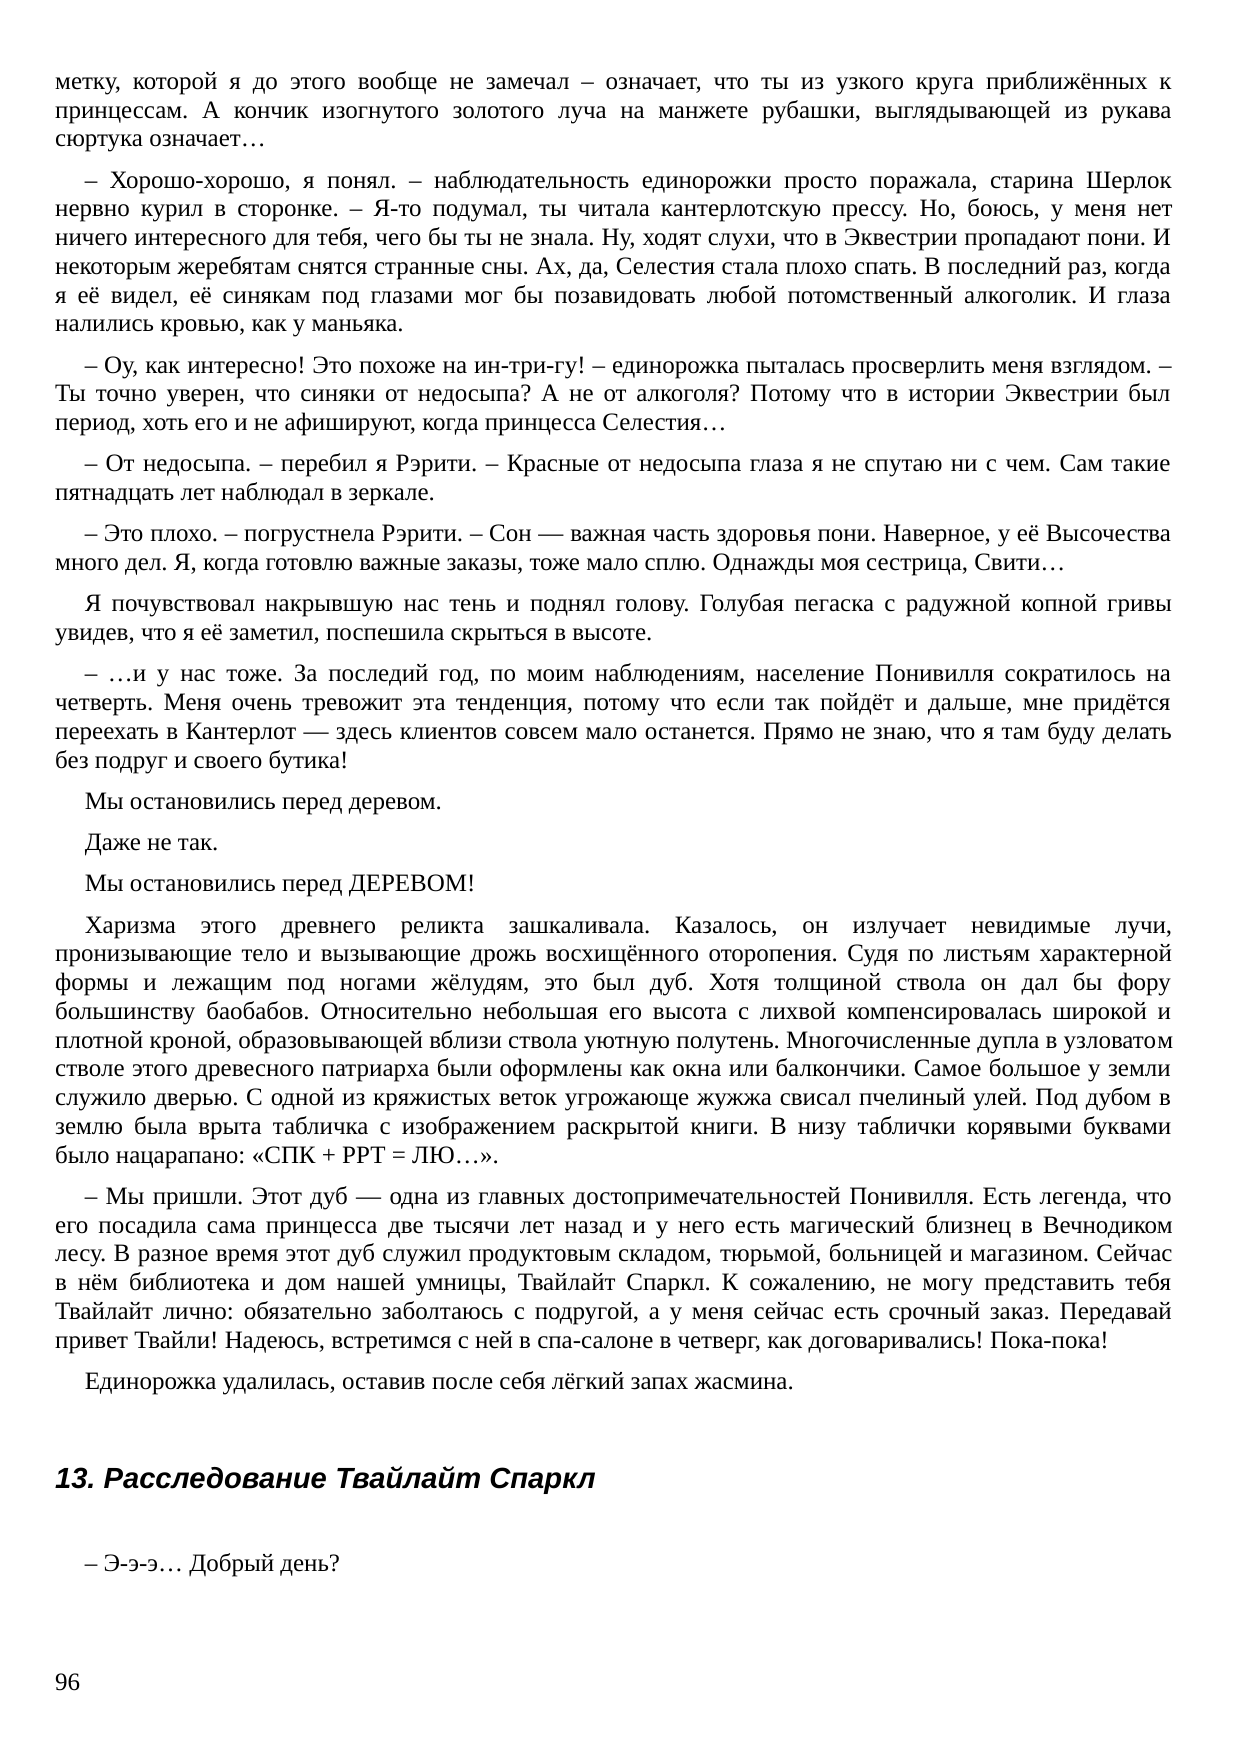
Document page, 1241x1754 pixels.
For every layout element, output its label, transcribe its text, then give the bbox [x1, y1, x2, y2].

text – Мы пришли. Этот дуб — одна из главных достопримечательностей Понивилля. Есть легенда, что его посадила сама принцесса две тысячи лет назад и у него есть магический близнец в Вечнодиком лесу. В разное время этот дуб служил продуктовым складом, тюрьмой, больницей и магазином. Сейчас в нём библиотека и дом нашей умницы, Твайлайт Спаркл. К сожалению, не могу представить тебя Твайлайт лично: обязательно заболтаюсь с подругой, а у меня сейчас есть срочный заказ. Передавай привет Твайли! Надеюсь, встретимся с ней в спа-салоне в четверг, как договаривались! Пока-пока! [55, 1181, 1173, 1353]
text – От недосыпа. – перебил я Рэрити. – Красные от недосыпа глаза я не спутаю ни с чем. Сам такие пятнадцать лет наблюдал в зеркале. [55, 448, 1173, 506]
text – …и у нас тоже. За последий год, по моим наблюдениям, население Понивилля сократилось на четверть. Меня очень тревожит эта тенденция, потому что если так пойдёт и дальше, мне придётся переехать в Кантерлот — здесь клиентов совсем мало останется. Прямо не знаю, что я там буду делать без подруг и своего бутика! [55, 658, 1173, 773]
text Единорожка удалилась, оставив после себя лёгкий запах жасмина. [55, 1366, 1173, 1395]
text метку, которой я до этого вообще не замечал – означает, что ты из узкого круга приближённых к принцессам. А кончик изогнутого золотого луча на манжете рубашки, выглядывающей из рукава сюртука означает… [55, 66, 1173, 152]
text Я почувствовал накрывшую нас тень и поднял голову. Голубая пегаска с радужной копной гривы увидев, что я её заметил, поспешила скрыться в высоте. [55, 588, 1173, 646]
subtitle 13. Расследование Твайлайт Спаркл [55, 1461, 1173, 1494]
text Мы остановились перед деревом. [55, 786, 1173, 815]
text – Это плохо. – погрустнела Рэрити. – Сон — важная часть здоровья пони. Наверное, у её Высочества много дел. Я, когда готовлю важные заказы, тоже мало сплю. Однажды моя сестрица, Свити… [55, 518, 1173, 576]
text Харизма этого древнего реликта зашкаливала. Казалось, он излучает невидимые лучи, пронизывающие тело и вызывающие дрожь восхищённого оторопения. Судя по листьям характерной формы и лежащим под ногами жёлудям, это был дуб. Хотя толщиной ствола он дал бы фору большинству баобабов. Относительно небольшая его высота с лихвой компенсировалась широкой и плотной кроной, образовывающей вблизи ствола уютную полутень. Многочисленные дупла в узловатом стволе этого древесного патриарха были оформлены как окна или балкончики. Самое большое у земли служило дверью. С одной из кряжистых веток угрожающе жужжа свисал пчелиный улей. Под дубом в землю была врыта табличка с изображением раскрытой книги. В низу таблички корявыми буквами было нацарапано: «СПК + РРТ = ЛЮ…». [55, 910, 1173, 1168]
text – Оу, как интересно! Это похоже на ин-три-гу! – единорожка пыталась просверлить меня взглядом. – Ты точно уверен, что синяки от недосыпа? А не от алкоголя? Потому что в истории Эквестрии был период, хоть его и не афишируют, когда принцесса Селестия… [55, 350, 1173, 436]
text Мы остановились перед ДЕРЕВОМ! [55, 868, 1173, 897]
text Даже не так. [55, 827, 1173, 856]
text – Хорошо-хорошо, я понял. – наблюдательность единорожки просто поражала, старина Шерлок нервно курил в сторонке. – Я-то подумал, ты читала кантерлотскую прессу. Но, боюсь, у меня нет ничего интересного для тебя, чего бы ты не знала. Ну, ходят слухи, что в Эквестрии пропадают пони. И некоторым жеребятам снятся странные сны. Ах, да, Селестия стала плохо спать. В последний раз, когда я её видел, её синякам под глазами мог бы позавидовать любой потомственный алкоголик. И глаза налились кровью, как у маньяка. [55, 165, 1173, 337]
text – Э-э-э… Добрый день? [55, 1548, 1173, 1577]
